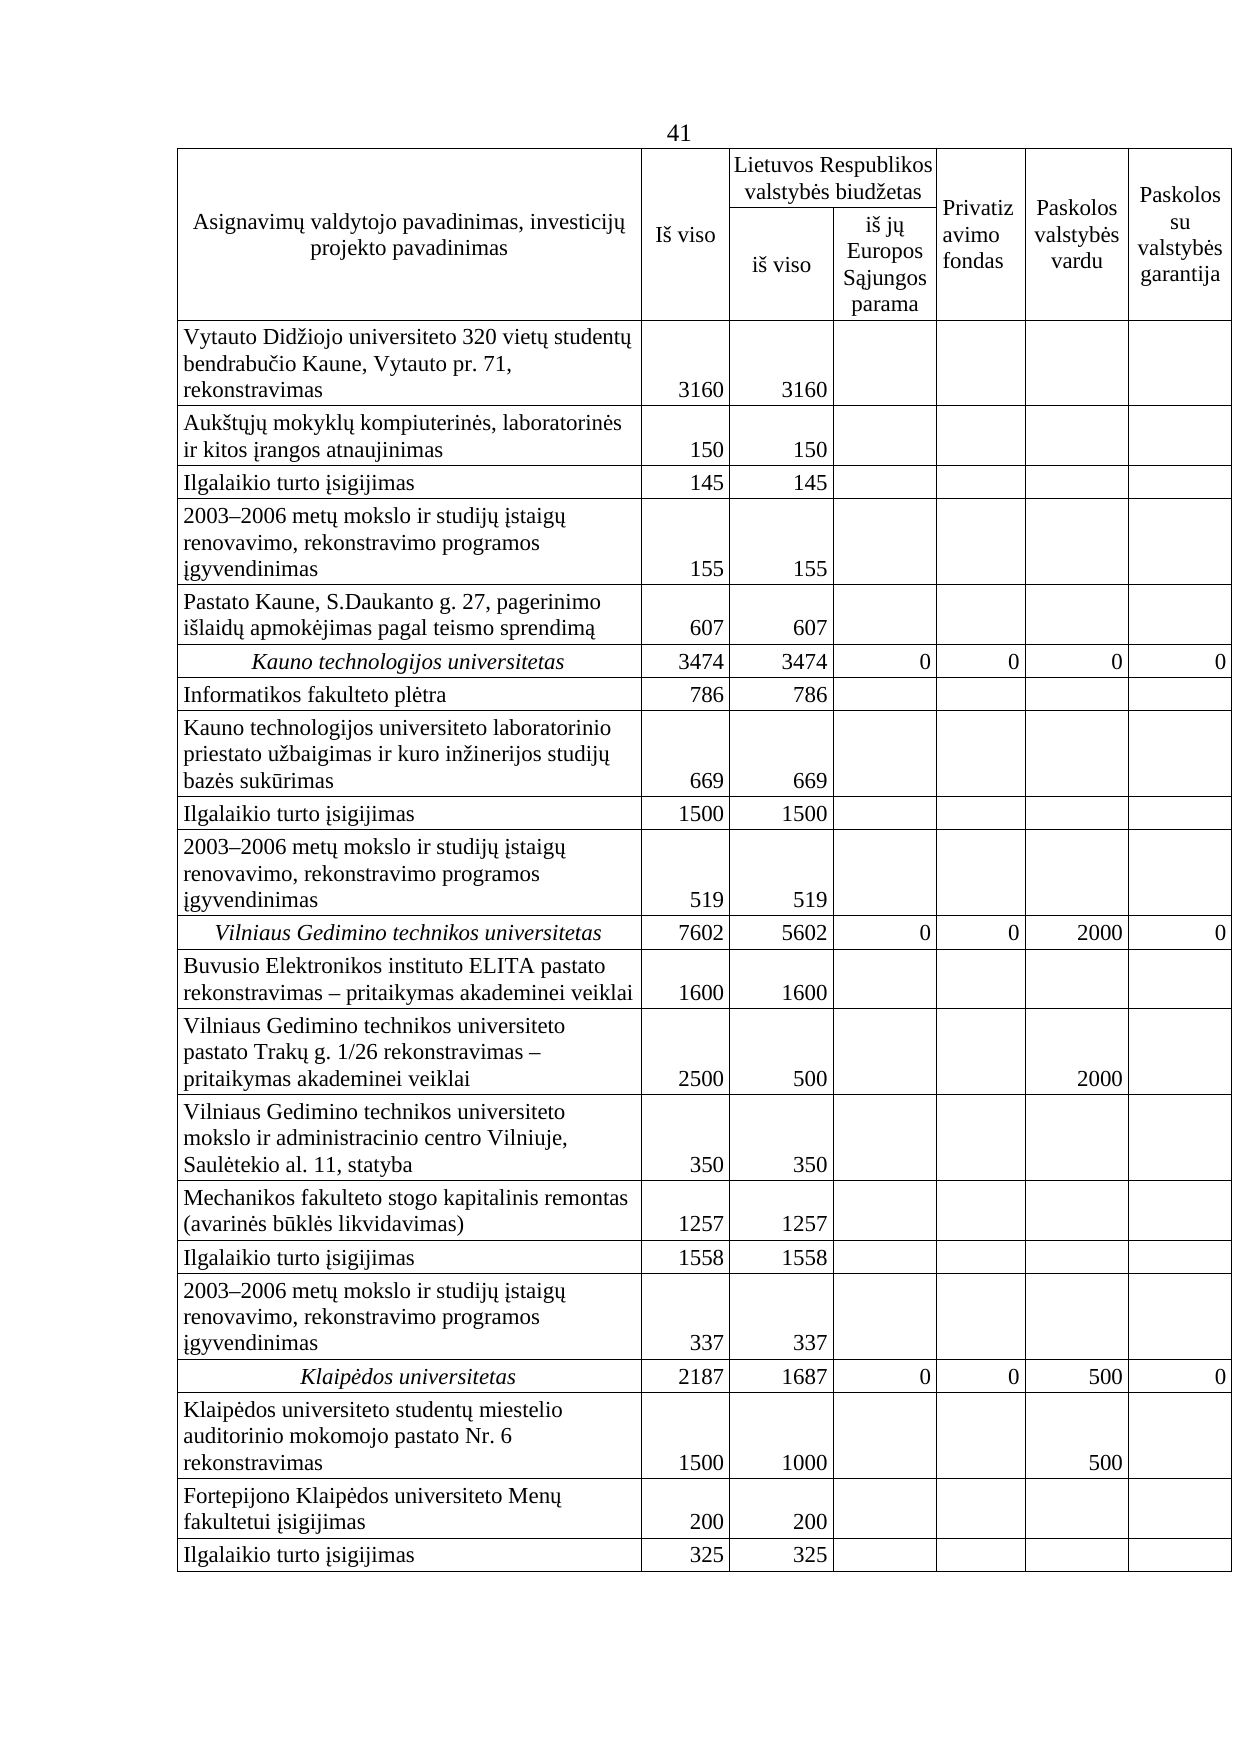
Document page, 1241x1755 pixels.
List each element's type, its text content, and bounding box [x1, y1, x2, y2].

table_cell 350 [730, 1095, 833, 1180]
table_cell [834, 711, 936, 796]
table_cell 1500 [642, 1393, 729, 1478]
table_cell Fortepijono Klaipėdos universiteto Menų fakultetui įsigijimas [178, 1479, 641, 1537]
table_cell 669 [730, 711, 833, 796]
table_cell 2000 [1026, 1009, 1128, 1094]
table_cell [834, 830, 936, 915]
table_cell 145 [730, 466, 833, 498]
table_cell Aukštųjų mokyklų kompiuterinės, laboratorinės ir kitos įrangos atnaujinimas [178, 406, 641, 465]
table_cell [937, 1393, 1025, 1478]
table_cell 325 [730, 1539, 833, 1571]
table_cell [1026, 1241, 1128, 1273]
table_cell [1026, 797, 1128, 829]
table_cell Buvusio Elektronikos instituto ELITA pastato rekonstravimas – pritaikymas akademinei veiklai [178, 950, 641, 1008]
table_cell Pastato Kaune, S.Daukanto g. 27, pagerinimo išlaidų apmokėjimas pagal teismo sprendimą [178, 585, 641, 644]
table_header Privatizavimo fondas [937, 149, 1025, 319]
table_cell 3474 [642, 645, 729, 677]
table_cell 0 [834, 1360, 936, 1392]
table_cell Vilniaus Gedimino technikos universitetas [178, 916, 641, 948]
table_cell [834, 1241, 936, 1273]
table_cell [834, 1095, 936, 1180]
table_cell [1129, 321, 1231, 405]
table_cell [1026, 830, 1128, 915]
table_cell 607 [642, 585, 729, 644]
table_cell 1600 [642, 950, 729, 1008]
table_cell 2003–2006 metų mokslo ir studijų įstaigų renovavimo, rekonstravimo programos įgyvendinimas [178, 830, 641, 915]
table_cell [1026, 1539, 1128, 1571]
table_cell [937, 499, 1025, 584]
table_cell [1026, 1181, 1128, 1239]
table_cell 350 [642, 1095, 729, 1180]
table_cell [834, 1479, 936, 1537]
table_cell [937, 585, 1025, 644]
table_cell 7602 [642, 916, 729, 948]
table_header Paskolos valstybės vardu [1026, 149, 1128, 319]
table_cell [834, 678, 936, 710]
table_cell 0 [937, 645, 1025, 677]
table_cell [834, 1181, 936, 1239]
table_cell [937, 406, 1025, 465]
table_cell 1558 [730, 1241, 833, 1273]
table_cell [937, 797, 1025, 829]
table_cell [1026, 711, 1128, 796]
table_cell 1000 [730, 1393, 833, 1478]
table_cell [1129, 1095, 1231, 1180]
table_cell Mechanikos fakulteto stogo kapitalinis remontas (avarinės būklės likvidavimas) [178, 1181, 641, 1239]
table_cell 1500 [642, 797, 729, 829]
table_cell [937, 711, 1025, 796]
table_cell Kauno technologijos universitetas [178, 645, 641, 677]
table_cell Vilniaus Gedimino technikos universiteto mokslo ir administracinio centro Vilniuje, Saulėtekio al. 11, statyba [178, 1095, 641, 1180]
table_cell 337 [730, 1274, 833, 1359]
table_cell [834, 797, 936, 829]
table_cell [1129, 1241, 1231, 1273]
table_cell [834, 585, 936, 644]
table_cell 0 [1129, 1360, 1231, 1392]
table_cell [1026, 466, 1128, 498]
table_cell 1600 [730, 950, 833, 1008]
table_cell [1129, 711, 1231, 796]
table_cell [937, 1009, 1025, 1094]
table_cell [834, 466, 936, 498]
table_cell 2003–2006 metų mokslo ir studijų įstaigų renovavimo, rekonstravimo programos įgyvendinimas [178, 1274, 641, 1359]
table_cell 150 [642, 406, 729, 465]
table_header Paskolos su valstybės garantija [1129, 149, 1231, 319]
table_cell [834, 950, 936, 1008]
table_cell [937, 466, 1025, 498]
table_cell 0 [834, 645, 936, 677]
table_cell iš jų Europos Sąjungos parama [834, 208, 936, 319]
table_header Asignavimų valdytojo pavadinimas, investicijų projekto pavadinimas [178, 149, 641, 319]
table_cell Vilniaus Gedimino technikos universiteto pastato Trakų g. 1/26 rekonstravimas – pritaikymas akademinei veiklai [178, 1009, 641, 1094]
table_cell 337 [642, 1274, 729, 1359]
table_cell [1129, 585, 1231, 644]
table_cell [1129, 1274, 1231, 1359]
table_cell 3160 [642, 321, 729, 405]
table_cell [834, 321, 936, 405]
table_cell 200 [642, 1479, 729, 1537]
table_cell 500 [730, 1009, 833, 1094]
table_cell 786 [730, 678, 833, 710]
table_cell 607 [730, 585, 833, 644]
table_cell [937, 1539, 1025, 1571]
table_cell 1687 [730, 1360, 833, 1392]
table_cell 0 [1129, 645, 1231, 677]
table_cell 1257 [642, 1181, 729, 1239]
table_cell 0 [937, 1360, 1025, 1392]
table_cell [834, 1274, 936, 1359]
table_cell 2187 [642, 1360, 729, 1392]
table_cell Ilgalaikio turto įsigijimas [178, 1539, 641, 1571]
table_cell Klaipėdos universiteto studentų miestelio auditorinio mokomojo pastato Nr. 6 rekonstravimas [178, 1393, 641, 1478]
table_cell 0 [1026, 645, 1128, 677]
table_cell [1129, 1009, 1231, 1094]
table_cell Informatikos fakulteto plėtra [178, 678, 641, 710]
table_cell 150 [730, 406, 833, 465]
table_cell [1026, 678, 1128, 710]
table_cell [1129, 950, 1231, 1008]
table_cell 519 [730, 830, 833, 915]
table_cell Kauno technologijos universiteto laboratorinio priestato užbaigimas ir kuro inžinerijos studijų bazės sukūrimas [178, 711, 641, 796]
table_cell [1129, 406, 1231, 465]
table_cell [1129, 499, 1231, 584]
table_cell [937, 678, 1025, 710]
table_cell [1026, 950, 1128, 1008]
table_cell 325 [642, 1539, 729, 1571]
table_header Iš viso [642, 149, 729, 319]
table_cell 2000 [1026, 916, 1128, 948]
table_cell 200 [730, 1479, 833, 1537]
table_cell [834, 499, 936, 584]
table_cell [937, 950, 1025, 1008]
table_cell 669 [642, 711, 729, 796]
table_cell [1129, 797, 1231, 829]
table_cell Ilgalaikio turto įsigijimas [178, 797, 641, 829]
table_cell 3474 [730, 645, 833, 677]
table_cell [937, 1095, 1025, 1180]
table_cell [834, 1393, 936, 1478]
table_cell [1129, 1479, 1231, 1537]
table_cell [937, 1181, 1025, 1239]
table_cell 155 [642, 499, 729, 584]
table_cell 786 [642, 678, 729, 710]
table_cell [937, 1241, 1025, 1273]
table_cell [937, 1479, 1025, 1537]
table_cell 0 [937, 916, 1025, 948]
table_cell Ilgalaikio turto įsigijimas [178, 1241, 641, 1273]
table_cell [937, 830, 1025, 915]
table_cell 1500 [730, 797, 833, 829]
table_cell [834, 1539, 936, 1571]
table_cell 519 [642, 830, 729, 915]
table_cell [1026, 321, 1128, 405]
table_cell 155 [730, 499, 833, 584]
table_cell 145 [642, 466, 729, 498]
table_cell [1026, 1095, 1128, 1180]
table_cell [1129, 678, 1231, 710]
table_cell [1026, 499, 1128, 584]
table_cell [1026, 1274, 1128, 1359]
table_cell [1026, 1479, 1128, 1537]
table_cell [937, 1274, 1025, 1359]
table_cell [1026, 585, 1128, 644]
table_cell [1129, 1393, 1231, 1478]
table_cell 1558 [642, 1241, 729, 1273]
table_cell [1129, 830, 1231, 915]
table_cell 0 [1129, 916, 1231, 948]
table_cell [1129, 1539, 1231, 1571]
table_cell [1129, 466, 1231, 498]
table_cell [1129, 1181, 1231, 1239]
table_cell 500 [1026, 1393, 1128, 1478]
table_cell Ilgalaikio turto įsigijimas [178, 466, 641, 498]
table_cell 1257 [730, 1181, 833, 1239]
table_cell 2003–2006 metų mokslo ir studijų įstaigų renovavimo, rekonstravimo programos įgyvendinimas [178, 499, 641, 584]
table_cell [834, 406, 936, 465]
table_header Lietuvos Respublikos valstybės biudžetas [730, 149, 936, 207]
table_cell 0 [834, 916, 936, 948]
table_cell 2500 [642, 1009, 729, 1094]
table_cell Vytauto Didžiojo universiteto 320 vietų studentų bendrabučio Kaune, Vytauto pr. 71, rekonstravimas [178, 321, 641, 405]
table_cell 5602 [730, 916, 833, 948]
table_cell 500 [1026, 1360, 1128, 1392]
table_cell 3160 [730, 321, 833, 405]
table_cell Klaipėdos universitetas [178, 1360, 641, 1392]
table_cell [834, 1009, 936, 1094]
table_cell [937, 321, 1025, 405]
table_cell iš viso [730, 208, 833, 319]
table_cell [1026, 406, 1128, 465]
